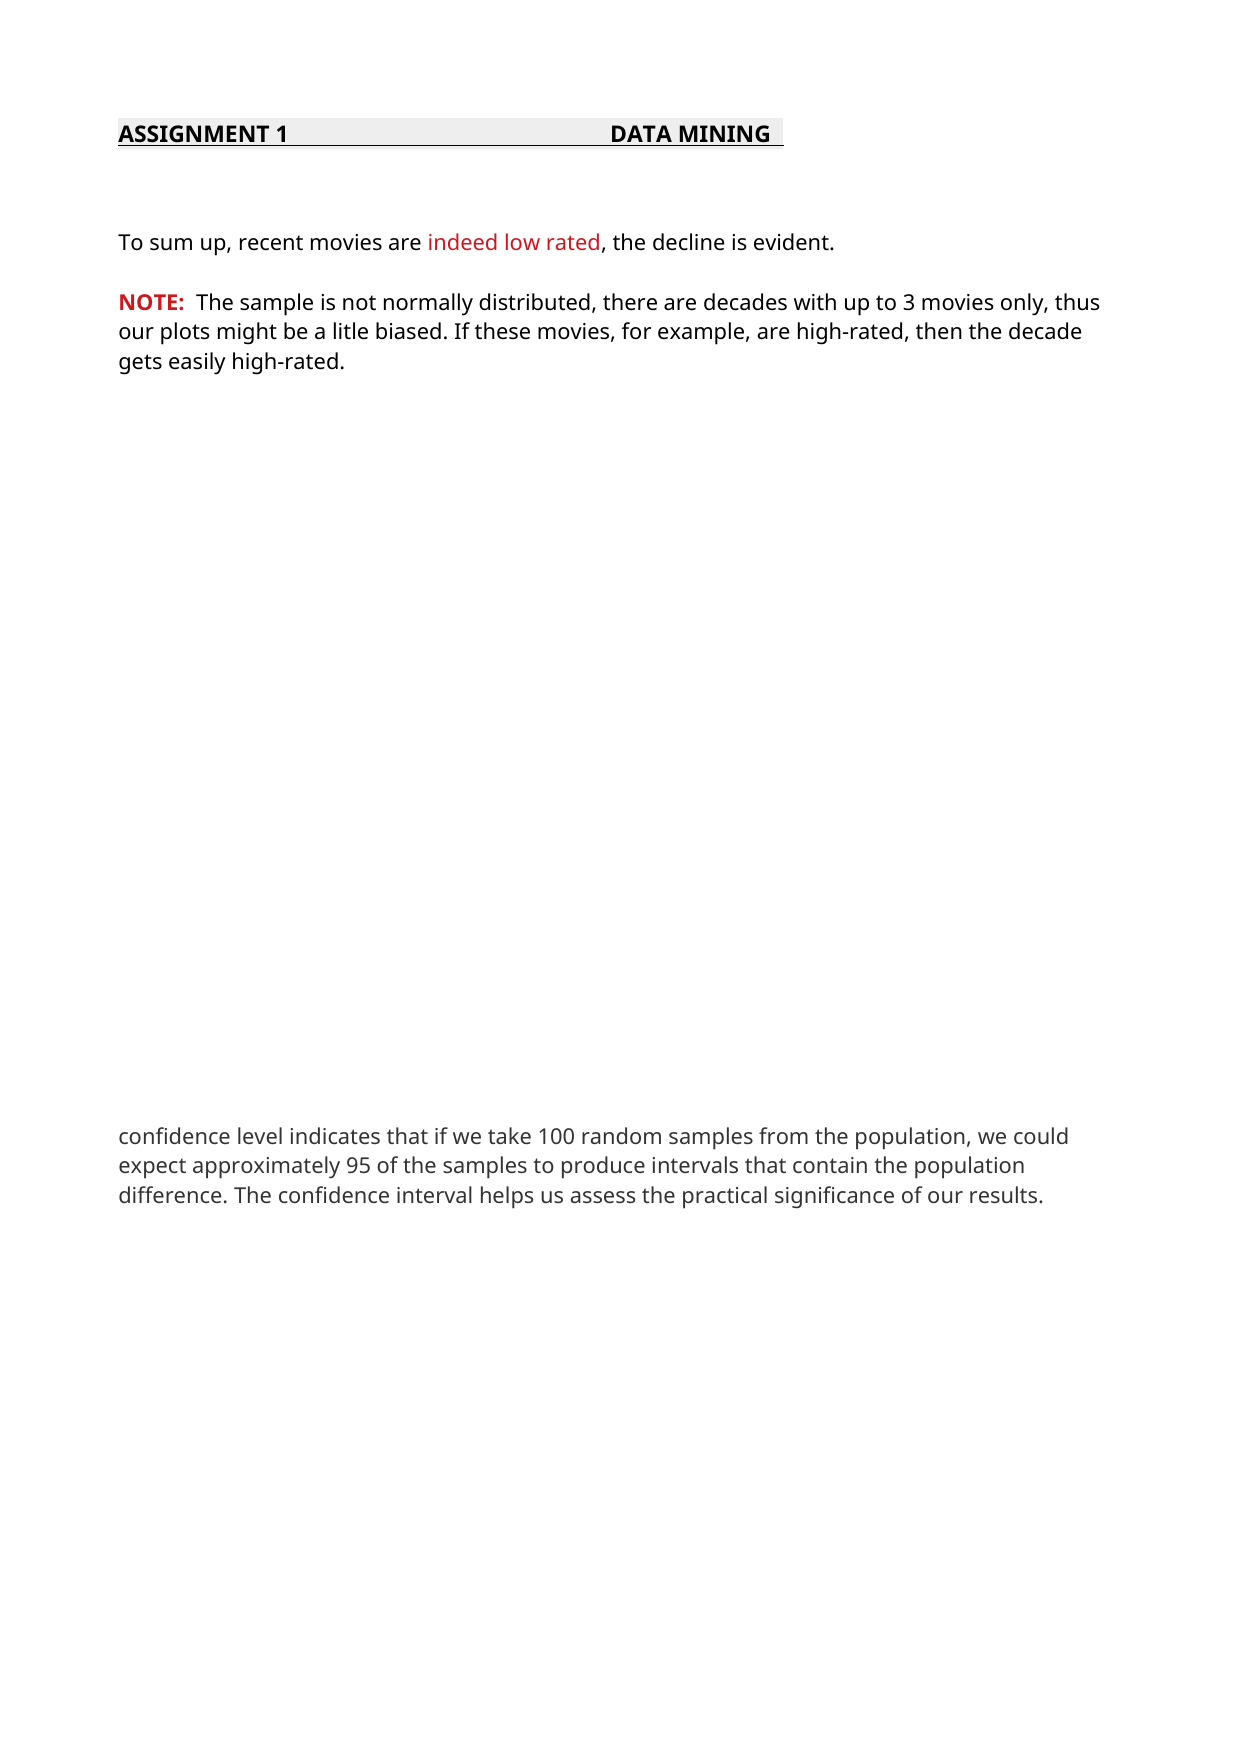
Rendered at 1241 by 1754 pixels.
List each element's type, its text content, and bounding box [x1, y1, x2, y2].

text NOTE: The sample is not normally distributed, there are decades with up to 3 movies only, thus our plots might be a litle biased. If these movies, for example, are high-rated, then the decade gets easily high-rated. [118, 287, 1122, 376]
text confidence level indicates that if we take 100 random samples from the population, we could expect approximately 95 of the samples to produce intervals that contain the population difference. The confidence interval helps us assess the practical significance of our results. [118, 1121, 1122, 1210]
text To sum up, recent movies are indeed low rated, the decline is evident. [118, 227, 1122, 257]
